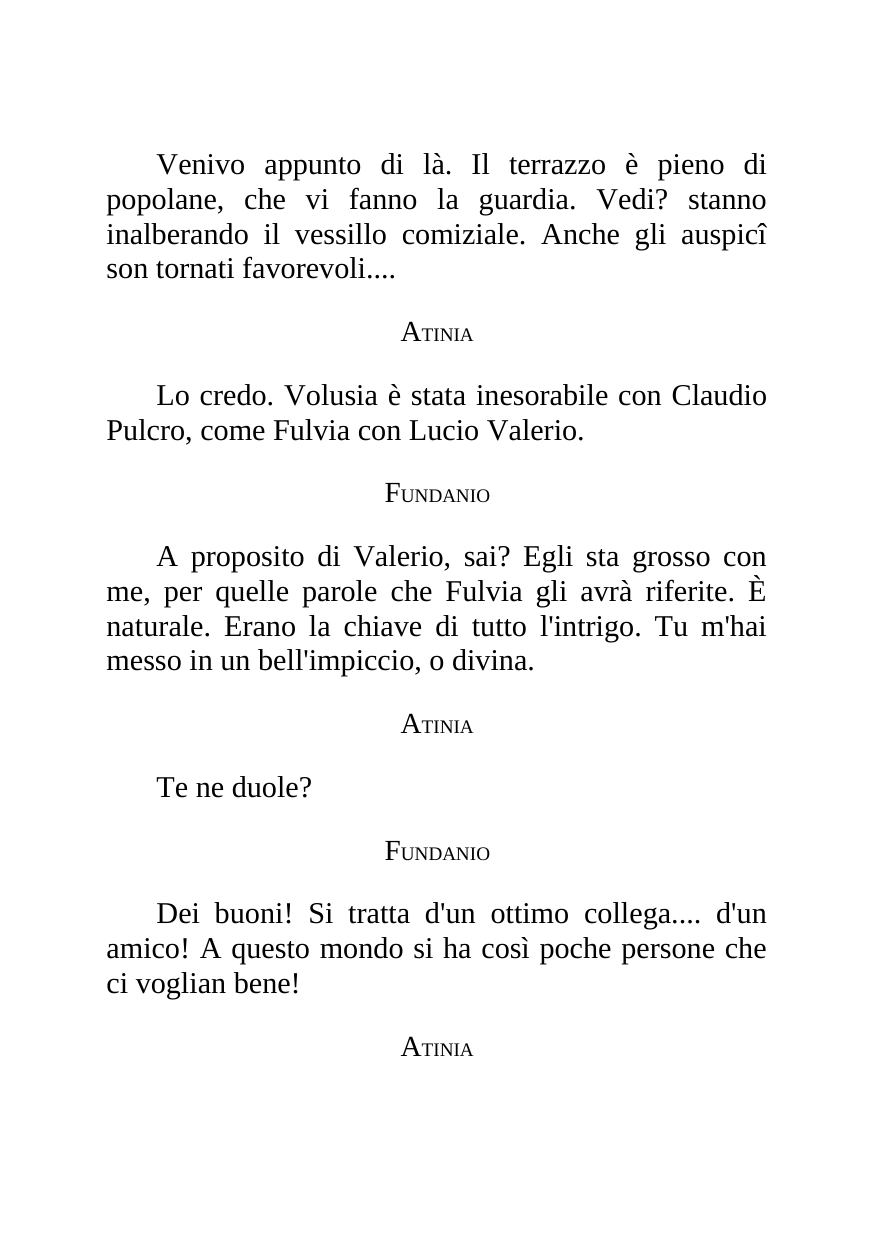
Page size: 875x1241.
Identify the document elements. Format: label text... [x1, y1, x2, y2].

text A proposito di Valerio, sai? Egli sta grosso con me, per quelle parole che Fulvia gli avrà riferite. È naturale. Erano la chiave di tutto l'intrigo. Tu m'hai messo in un bell'impiccio, o divina. [106, 538, 768, 677]
text Te ne duole? [106, 769, 768, 804]
text Atinia [156, 1029, 718, 1062]
text Atinia [156, 706, 718, 740]
text Fundanio [156, 833, 718, 866]
text Venivo appunto di là. Il terrazzo è pieno di popolane, che vi fanno la guardia. Vedi? stanno inalberando il vessillo comiziale. Anche gli auspicî son tornati favorevoli.... [106, 146, 768, 285]
text Atinia [156, 314, 718, 348]
text Fundanio [156, 476, 718, 509]
text Dei buoni! Si tratta d'un ottimo collega.... d'un amico! A questo mondo si ha così poche persone che ci voglian bene! [106, 896, 768, 999]
text Lo credo. Volusia è stata inesorabile con Claudio Pulcro, come Fulvia con Lucio Valerio. [106, 377, 768, 446]
